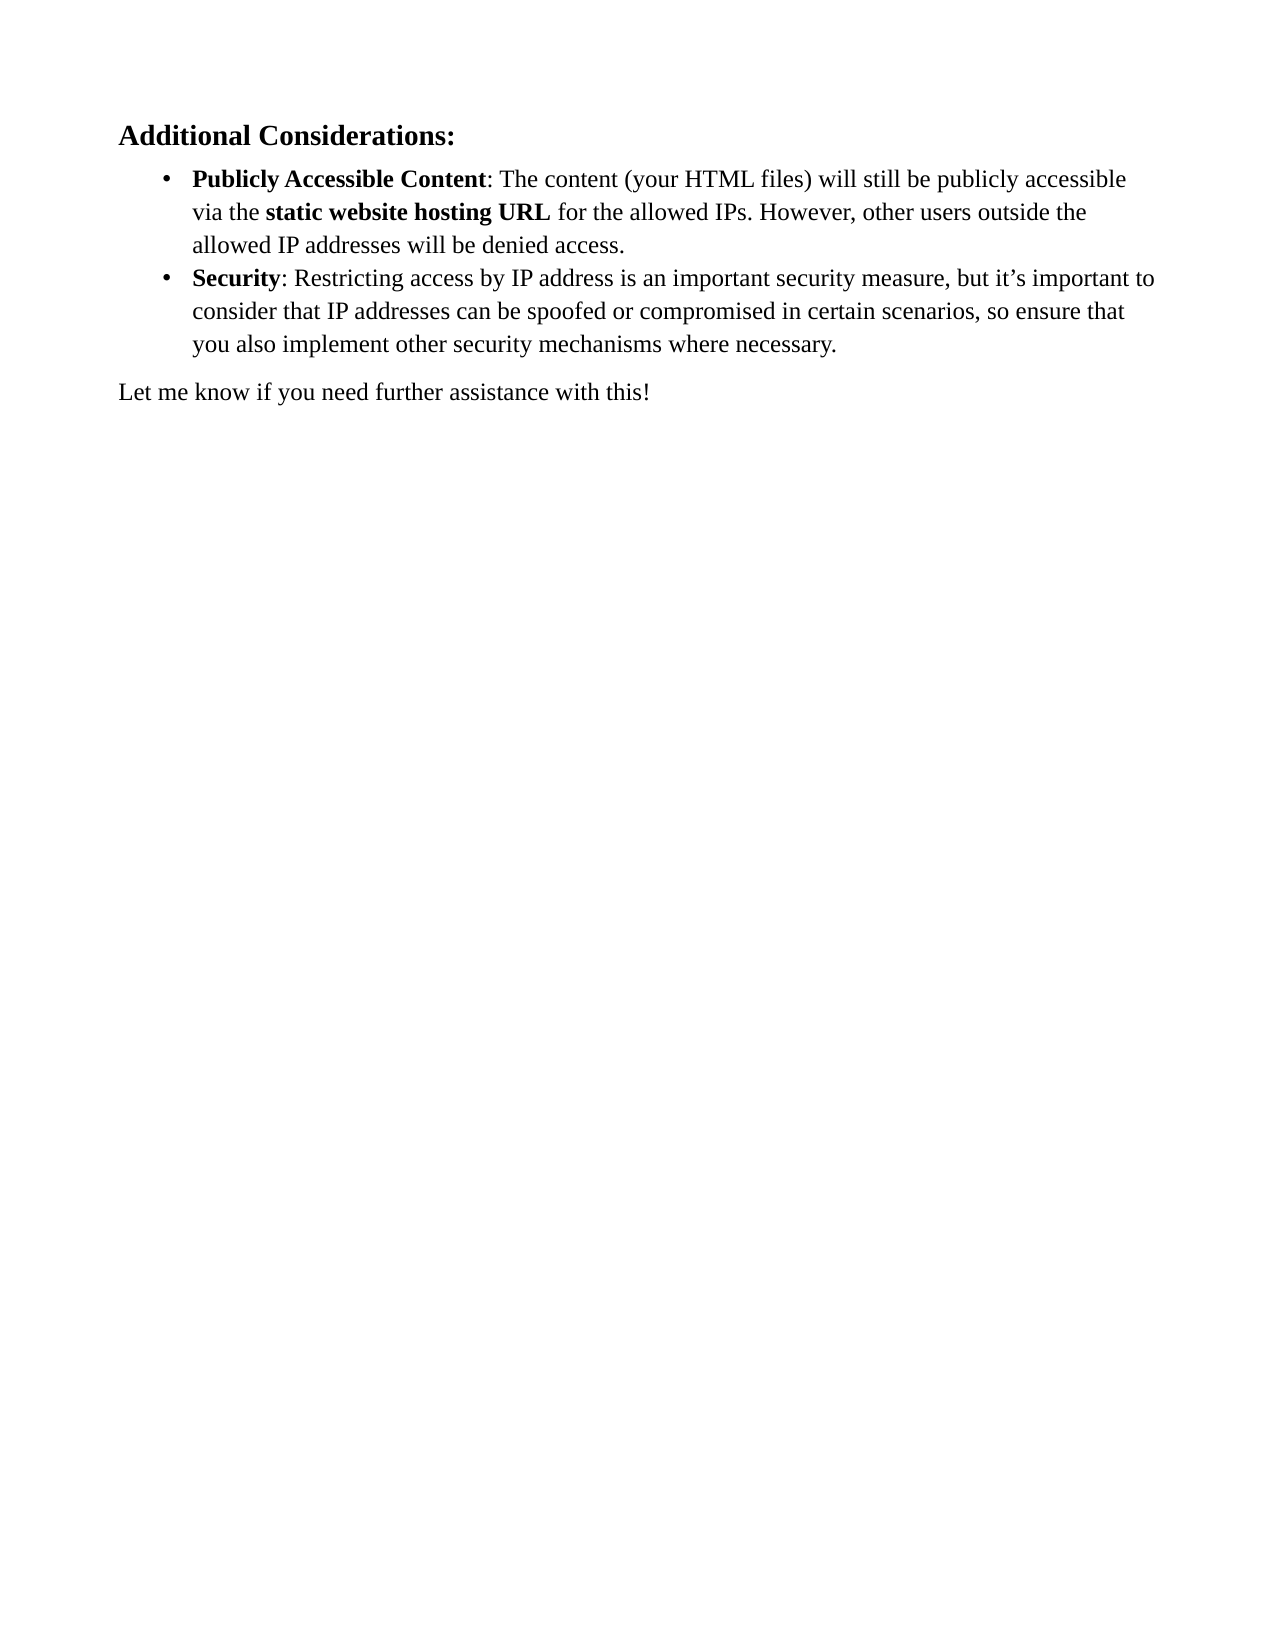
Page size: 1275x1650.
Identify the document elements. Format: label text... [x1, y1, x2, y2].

text Let me know if you need further assistance with this! [118, 377, 1157, 406]
list Publicly Accessible Content: The content (your HTML files) will still be publicly accessible via the static website hosting URL for the allowed IPs. However, other users outside the allowed IP addresses will be denied access. [162, 164, 1157, 259]
subtitle Additional Considerations: [118, 118, 1157, 152]
list Security: Restricting access by IP address is an important security measure, but it’s important to consider that IP addresses can be spoofed or compromised in certain scenarios, so ensure that you also implement other security mechanisms where necessary. [162, 263, 1157, 358]
